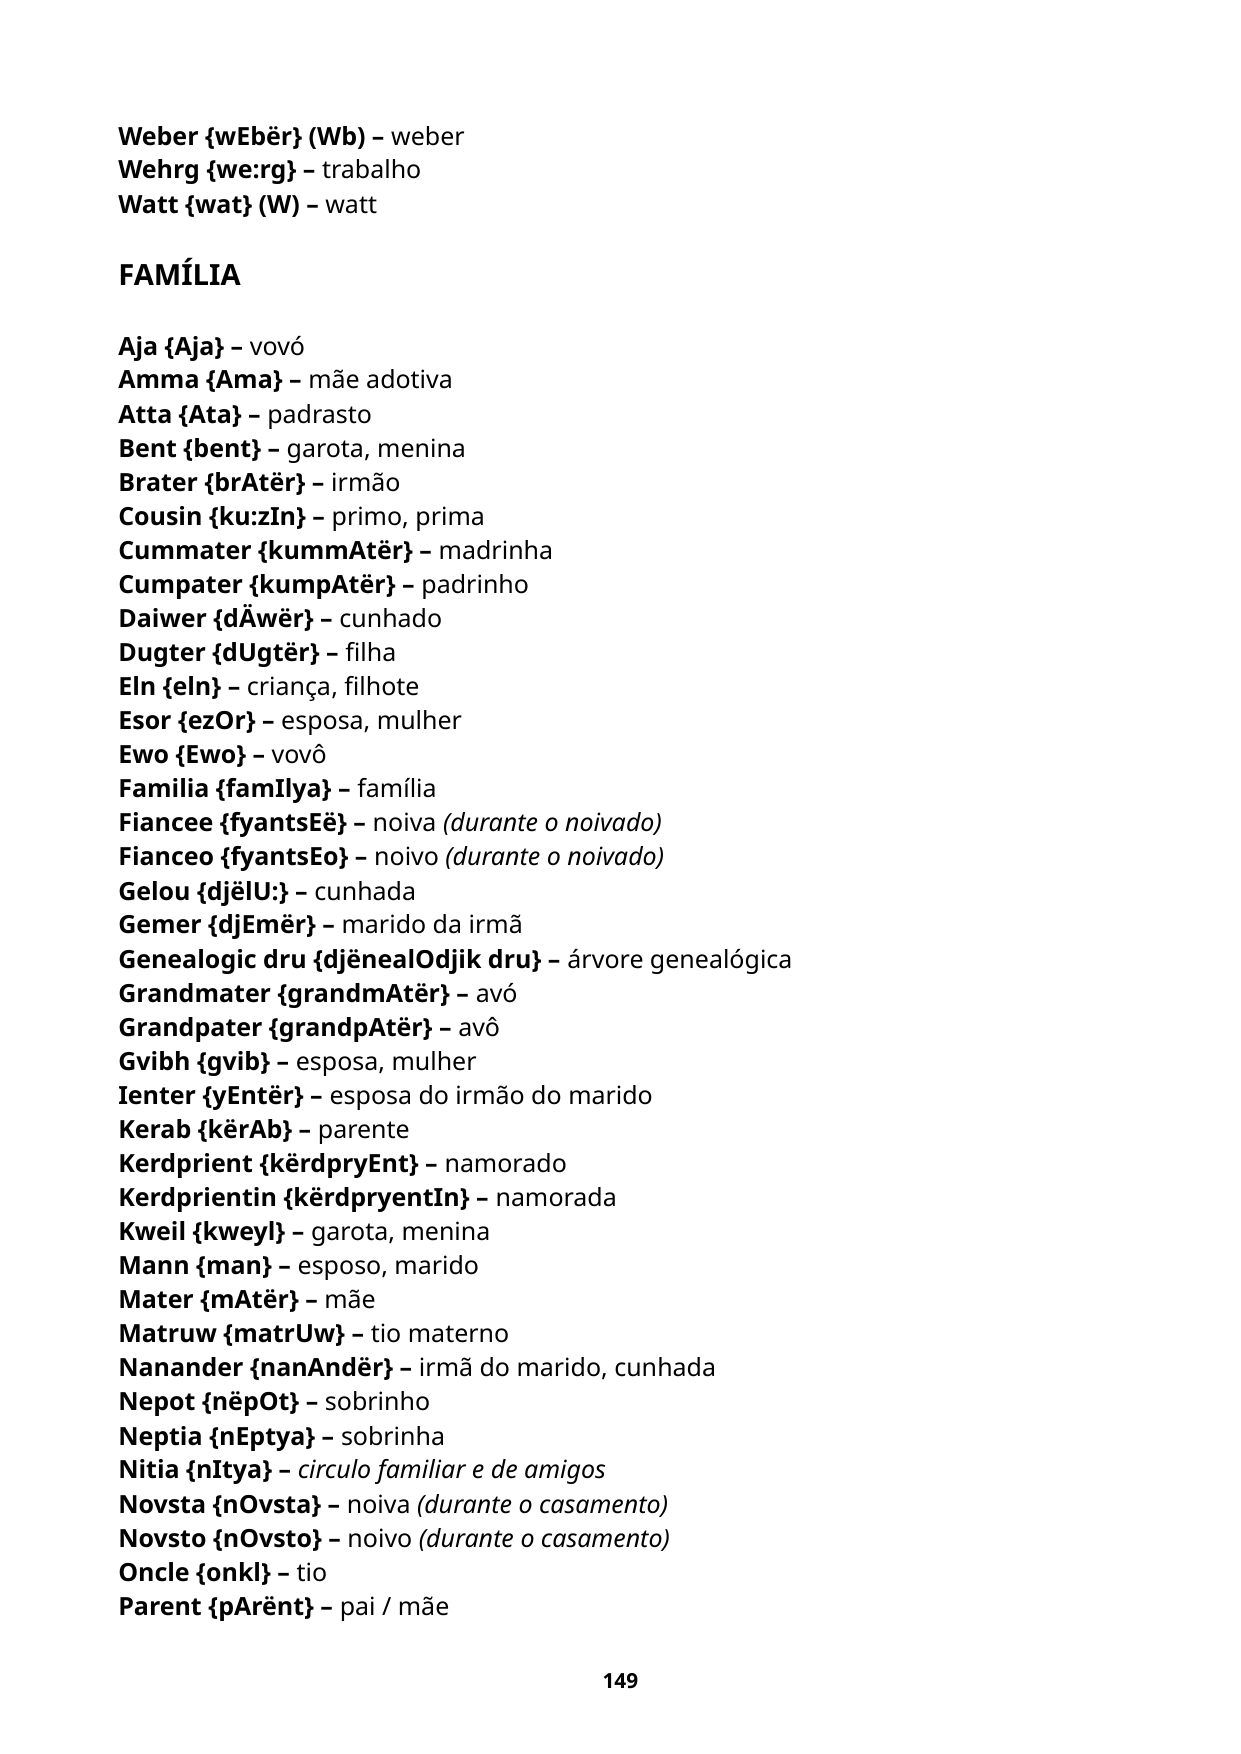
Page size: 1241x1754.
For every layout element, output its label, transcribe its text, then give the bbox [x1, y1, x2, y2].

text Kerdprient {kërdpryEnt} – namorado [118, 1146, 1122, 1180]
text Novsto {nOvsto} – noivo (durante o casamento) [118, 1520, 1122, 1554]
text Grandpater {grandpAtër} – avô [118, 1009, 1122, 1043]
text Cousin {ku:zIn} – primo, prima [118, 498, 1122, 532]
text Dugter {dUgtër} – filha [118, 635, 1122, 669]
text Wehrg {we:rg} – trabalho [118, 152, 1122, 186]
text Gvibh {gvib} – esposa, mulher [118, 1043, 1122, 1077]
text Grandmater {grandmAtër} – avó [118, 975, 1122, 1009]
text Weber {wEbër} (Wb) – weber [118, 118, 1122, 152]
text Fiancee {fyantsEë} – noiva (durante o noivado) [118, 805, 1122, 839]
text Genealogic dru {djënealOdjik dru} – árvore genealógica [118, 941, 1122, 975]
text Daiwer {dÄwër} – cunhado [118, 601, 1122, 635]
text Kweil {kweyl} – garota, menina [118, 1214, 1122, 1248]
text Ienter {yEntër} – esposa do irmão do marido [118, 1077, 1122, 1112]
text Eln {eln} – criança, filhote [118, 669, 1122, 703]
text Kerdprientin {kërdpryentIn} – namorada [118, 1180, 1122, 1214]
text Mater {mAtër} – mãe [118, 1282, 1122, 1316]
text Aja {Aja} – vovó [118, 328, 1122, 362]
text Cummater {kummAtër} – madrinha [118, 532, 1122, 567]
text Ewo {Ewo} – vovô [118, 737, 1122, 771]
text Gemer {djEmër} – marido da irmã [118, 907, 1122, 941]
text Familia {famIlya} – família [118, 771, 1122, 805]
text Atta {Ata} – padrasto [118, 396, 1122, 430]
text Nanander {nanAndër} – irmã do marido, cunhada [118, 1350, 1122, 1384]
text Gelou {djëlU:} – cunhada [118, 873, 1122, 907]
subtitle FAMÍLIA [118, 254, 1122, 294]
text Novsta {nOvsta} – noiva (durante o casamento) [118, 1486, 1122, 1520]
text Brater {brAtër} – irmão [118, 464, 1122, 498]
text Parent {pArënt} – pai / mãe [118, 1588, 1122, 1622]
text Cumpater {kumpAtër} – padrinho [118, 567, 1122, 601]
text Watt {wat} (W) – watt [118, 186, 1122, 220]
text Kerab {kërAb} – parente [118, 1112, 1122, 1146]
text Oncle {onkl} – tio [118, 1554, 1122, 1588]
text Amma {Ama} – mãe adotiva [118, 362, 1122, 396]
text Nitia {nItya} – circulo familiar e de amigos [118, 1452, 1122, 1486]
text Bent {bent} – garota, menina [118, 430, 1122, 464]
text Esor {ezOr} – esposa, mulher [118, 703, 1122, 737]
text Neptia {nEptya} – sobrinha [118, 1418, 1122, 1452]
text Fianceo {fyantsEo} – noivo (durante o noivado) [118, 839, 1122, 873]
text Nepot {nëpOt} – sobrinho [118, 1384, 1122, 1418]
text Mann {man} – esposo, marido [118, 1248, 1122, 1282]
text Matruw {matrUw} – tio materno [118, 1316, 1122, 1350]
